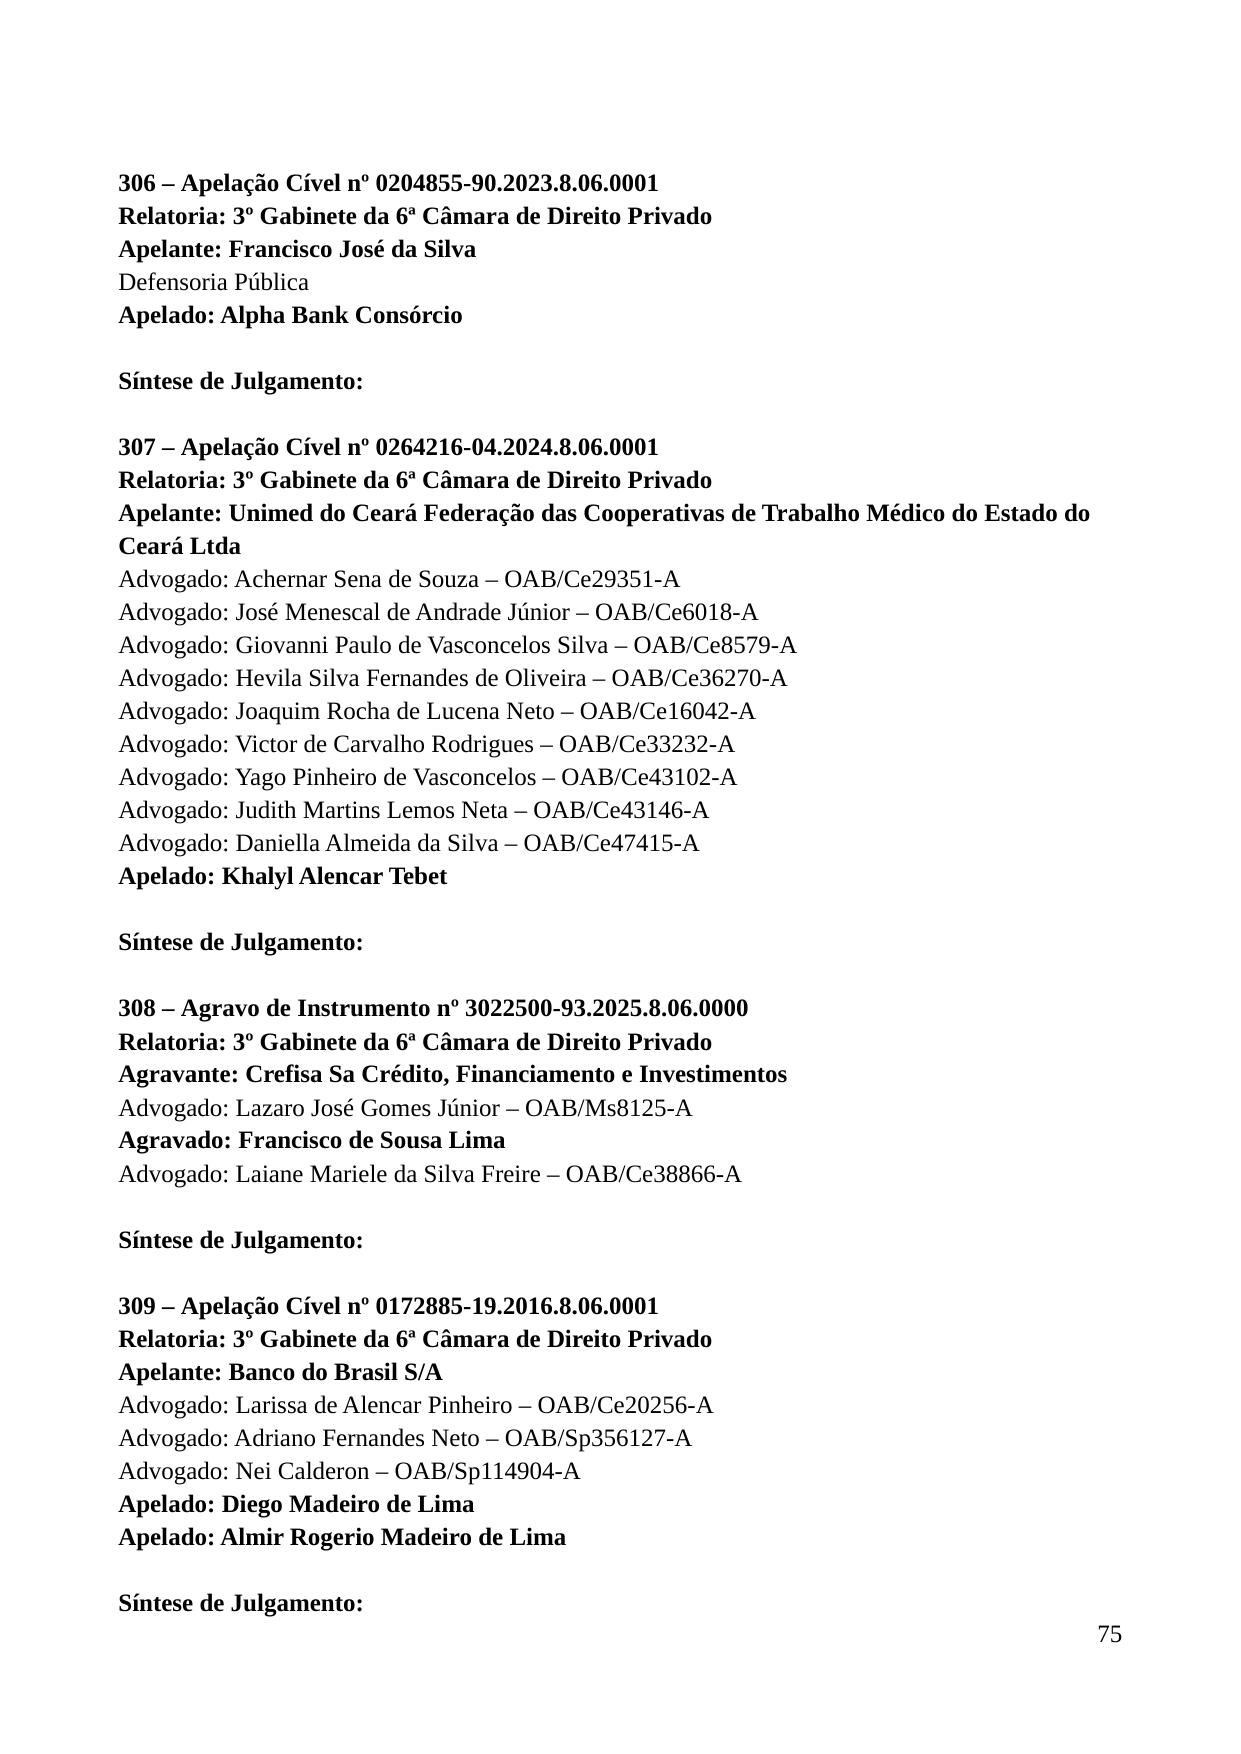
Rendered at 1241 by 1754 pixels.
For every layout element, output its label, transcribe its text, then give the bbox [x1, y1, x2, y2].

text Síntese de Julgamento: 308 – Agravo de Instrumento nº 3022500-93.2025.8.06.0000 Relatoria: 3º Gabinete da 6ª Câmara de Direito Privado Agravante: Crefisa Sa Crédito, Financiamento e Investimentos Advogado: Lazaro José Gomes Júnior – OAB/Ms8125-A Agravado: Francisco de Sousa Lima Advogado: Laiane Mariele da Silva Freire – OAB/Ce38866-A [118, 894, 1122, 1187]
text Síntese de Julgamento: 307 – Apelação Cível nº 0264216-04.2024.8.06.0001 Relatoria: 3º Gabinete da 6ª Câmara de Direito Privado Apelante: Unimed do Ceará Federação das Cooperativas de Trabalho Médico do Estado do Ceará Ltda Advogado: Achernar Sena de Souza – OAB/Ce29351-A Advogado: José Menescal de Andrade Júnior – OAB/Ce6018-A Advogado: Giovanni Paulo de Vasconcelos Silva – OAB/Ce8579-A Advogado: Hevila Silva Fernandes de Oliveira – OAB/Ce36270-A Advogado: Joaquim Rocha de Lucena Neto – OAB/Ce16042-A Advogado: Victor de Carvalho Rodrigues – OAB/Ce33232-A Advogado: Yago Pinheiro de Vasconcelos – OAB/Ce43102-A Advogado: Judith Martins Lemos Neta – OAB/Ce43146-A Advogado: Daniella Almeida da Silva – OAB/Ce47415-A Apelado: Khalyl Alencar Tebet [118, 333, 1122, 890]
text Síntese de Julgamento: 309 – Apelação Cível nº 0172885-19.2016.8.06.0001 Relatoria: 3º Gabinete da 6ª Câmara de Direito Privado Apelante: Banco do Brasil S/A Advogado: Larissa de Alencar Pinheiro – OAB/Ce20256-A Advogado: Adriano Fernandes Neto – OAB/Sp356127-A Advogado: Nei Calderon – OAB/Sp114904-A Apelado: Diego Madeiro de Lima Apelado: Almir Rogerio Madeiro de Lima [118, 1192, 1122, 1551]
text 306 – Apelação Cível nº 0204855-90.2023.8.06.0001 Relatoria: 3º Gabinete da 6ª Câmara de Direito Privado Apelante: Francisco José da Silva Defensoria Pública [118, 135, 1122, 296]
text Síntese de Julgamento: [118, 1555, 1122, 1617]
text Apelado: Alpha Bank Consórcio [118, 300, 1122, 329]
